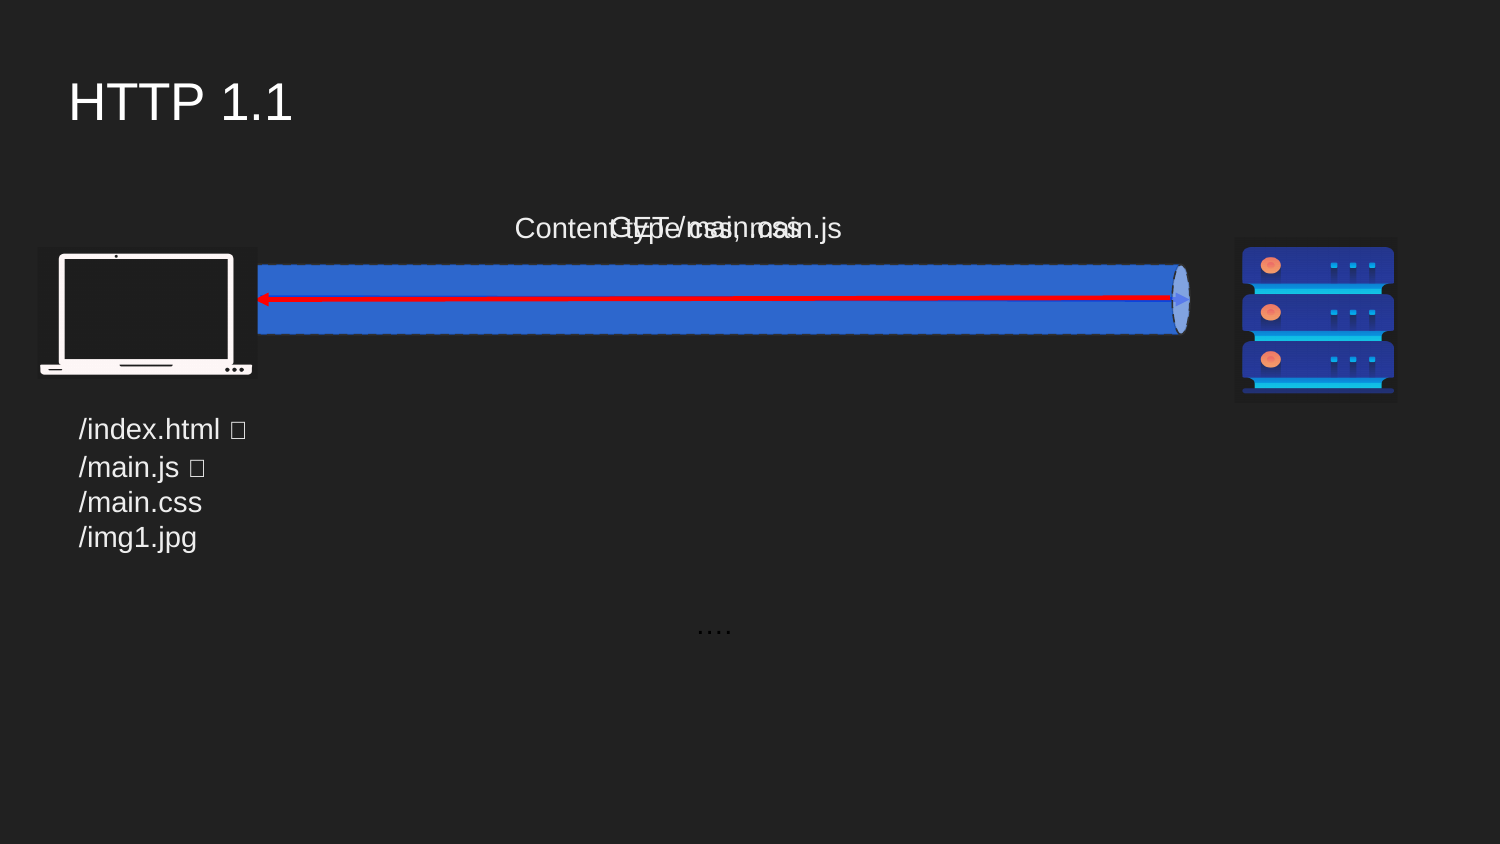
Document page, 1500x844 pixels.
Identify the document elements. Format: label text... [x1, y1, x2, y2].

text_box /index.html ✅ /main.js ✅ /main.css /img1.jpg [63, 380, 293, 650]
title HTTP 1.1 [53, 52, 353, 147]
picture [1234, 237, 1398, 403]
picture [37, 247, 258, 379]
text_box …. [680, 590, 810, 650]
text_box [258, 264, 1179, 335]
text_box Content type css, main.js [499, 193, 973, 254]
text_box TLS Server [1172, 264, 1190, 335]
